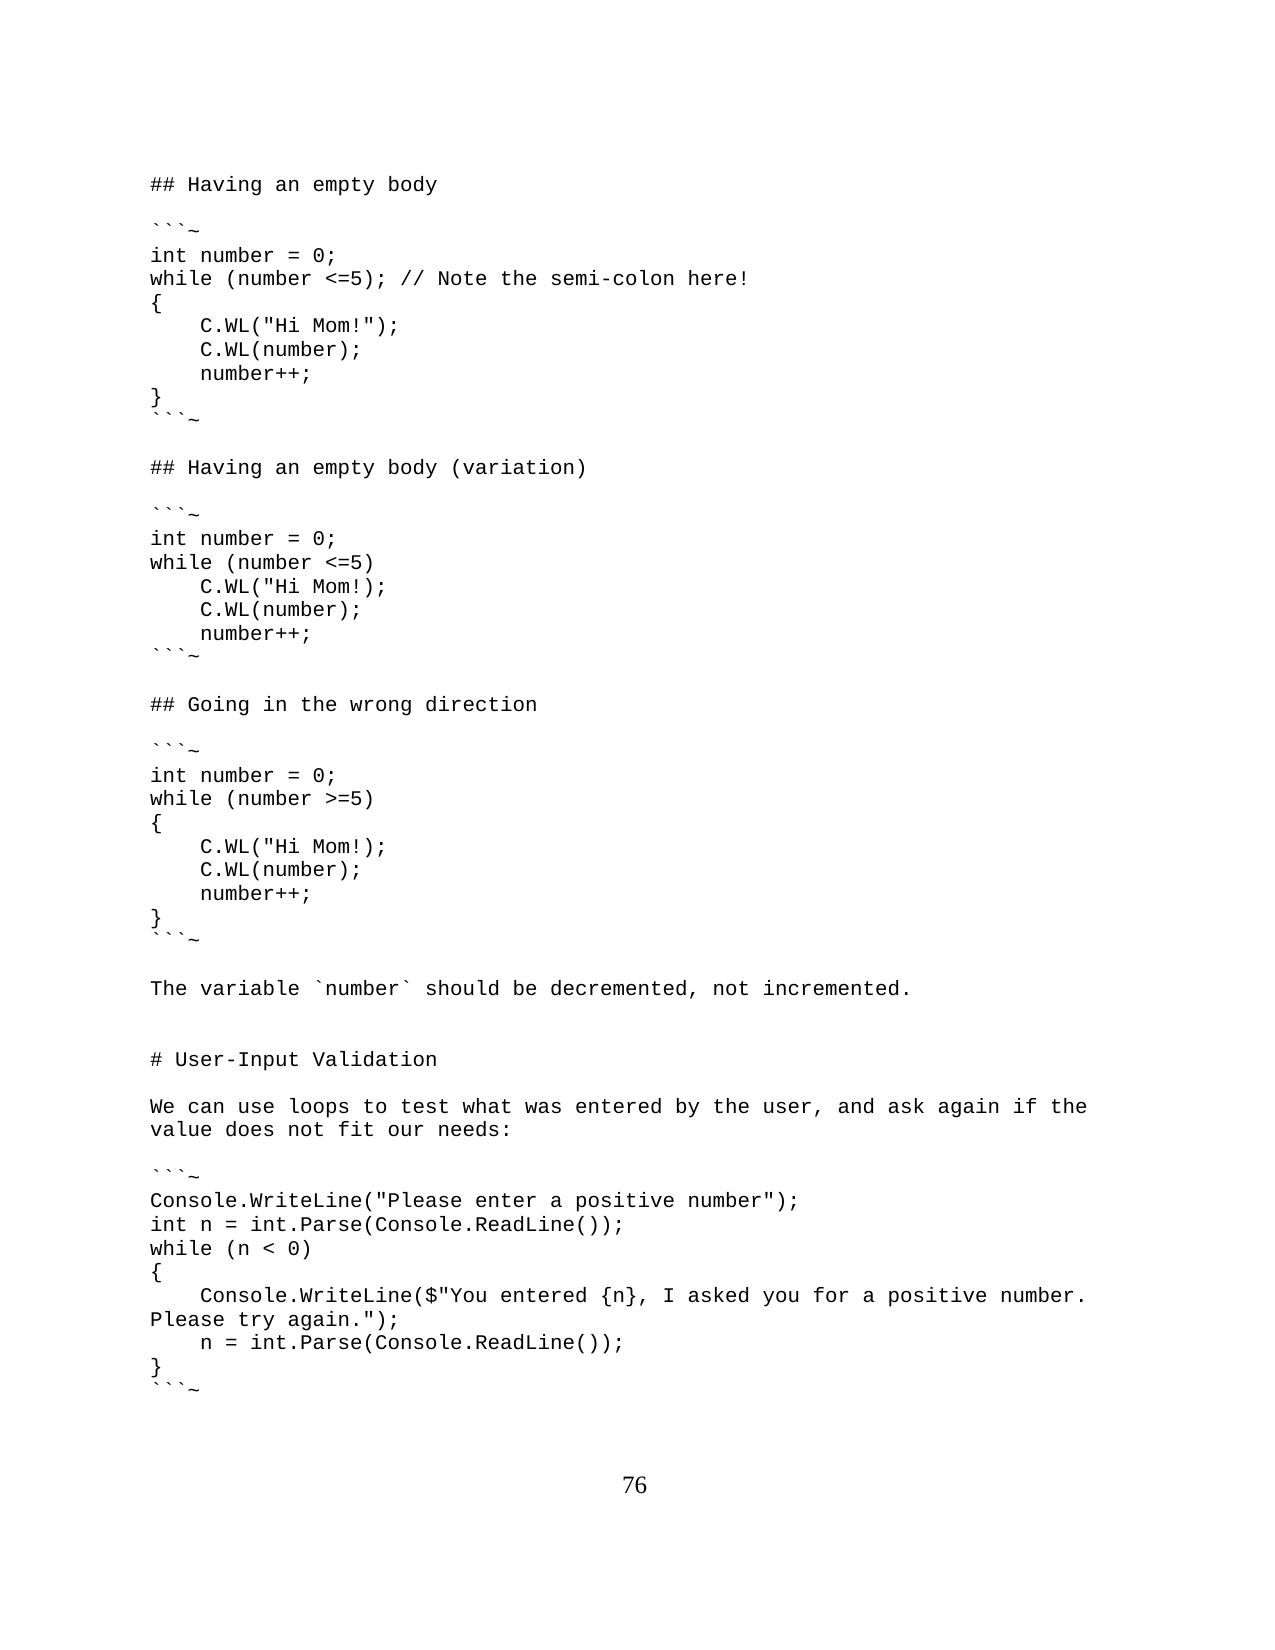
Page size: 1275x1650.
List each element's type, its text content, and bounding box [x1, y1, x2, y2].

text We can use loops to test what was entered by the user, and ask again if the value does not fit our needs: [150, 1096, 1125, 1143]
text } [150, 386, 1125, 410]
text { [150, 292, 1125, 316]
text while (number >=5) [150, 788, 1125, 812]
text number++; [150, 623, 1125, 647]
text ## Having an empty body (variation) [150, 457, 1125, 481]
text ```~ [150, 221, 1125, 244]
text ```~ [150, 505, 1125, 528]
text ```~ [150, 1379, 1125, 1403]
text ## Going in the wrong direction [150, 694, 1125, 717]
text C.WL(number); [150, 599, 1125, 623]
text n = int.Parse(Console.ReadLine()); [150, 1332, 1125, 1356]
text ```~ [150, 741, 1125, 765]
text while (number <=5); // Note the semi-colon here! [150, 268, 1125, 292]
text } [150, 1356, 1125, 1379]
text int number = 0; [150, 765, 1125, 788]
text { [150, 812, 1125, 836]
text C.WL("Hi Mom!); [150, 576, 1125, 599]
text number++; [150, 363, 1125, 386]
text ## Having an empty body [150, 174, 1125, 197]
text ```~ [150, 930, 1125, 954]
text ```~ [150, 647, 1125, 670]
text Console.WriteLine($"You entered {n}, I asked you for a positive number. Please try again."); [150, 1285, 1125, 1332]
text int n = int.Parse(Console.ReadLine()); [150, 1214, 1125, 1238]
text The variable `number` should be decremented, not incremented. [150, 978, 1125, 1001]
text C.WL(number); [150, 339, 1125, 363]
text while (n < 0) [150, 1238, 1125, 1261]
text number++; [150, 883, 1125, 907]
text { [150, 1261, 1125, 1285]
text C.WL(number); [150, 859, 1125, 883]
text Console.WriteLine("Please enter a positive number"); [150, 1190, 1125, 1214]
text C.WL("Hi Mom!); [150, 836, 1125, 859]
text int number = 0; [150, 244, 1125, 268]
text ```~ [150, 410, 1125, 434]
text int number = 0; [150, 528, 1125, 552]
text # User-Input Validation [150, 1048, 1125, 1072]
text C.WL("Hi Mom!"); [150, 316, 1125, 339]
text } [150, 907, 1125, 930]
text ```~ [150, 1167, 1125, 1190]
text while (number <=5) [150, 552, 1125, 576]
